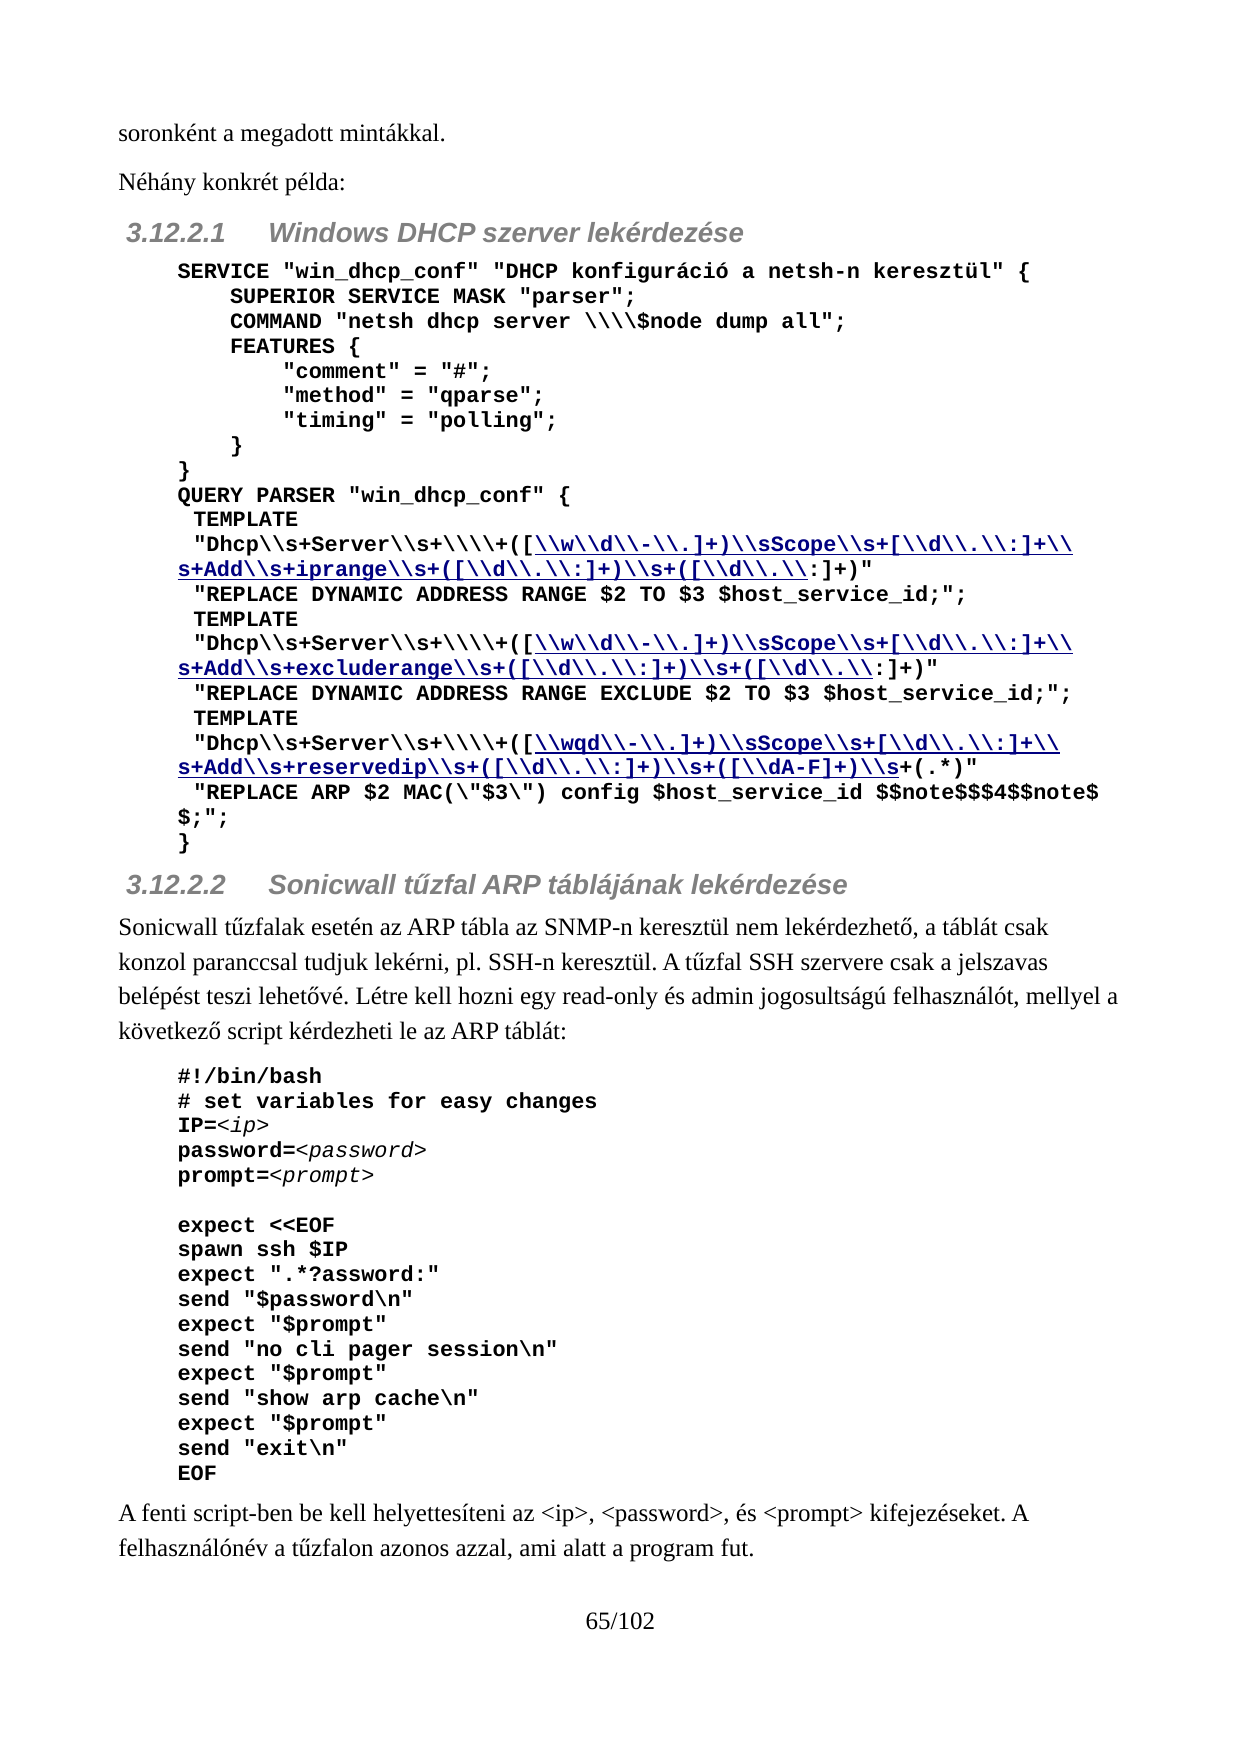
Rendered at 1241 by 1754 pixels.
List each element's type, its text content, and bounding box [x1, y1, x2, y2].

text "REPLACE ARP $2 MAC(\"$3\") config $host_service_id $$note$$$4$$note$$;"; } [177, 781, 1122, 856]
text TEMPLATE "Dhcp\\s+Server\\s+\\\\+([\\w\\d\\-\\.]+)\\sScope\\s+[\\d\\.\\:]+\\s+Add\\s+excluderange\\s+([\\d\\.\\:]+)\\s+([\\d\\.\\:]+)" "REPLACE DYNAMIC ADDRESS RANGE EXCLUDE $2 TO $3 $host_service_id;"; [177, 608, 1122, 707]
text A fenti script-ben be kell helyettesíteni az <ip>, <password>, és <prompt> kifejezéseket. A felhasználónév a tűzfalon azonos azzal, ami alatt a program fut. [118, 1498, 1122, 1561]
text Néhány konkrét példa: [118, 167, 1122, 196]
text Sonicwall tűzfalak esetén az ARP tábla az SNMP-n keresztül nem lekérdezhető, a táblát csak konzol paranccsal tudjuk lekérni, pl. SSH-n keresztül. A tűzfal SSH szervere csak a jelszavas belépést teszi lehetővé. Létre kell hozni egy read-only és admin jogosultságú felhasználót, mellyel a következő script kérdezheti le az ARP táblát: [118, 912, 1122, 1045]
text TEMPLATE "Dhcp\\s+Server\\s+\\\\+([\\w\\d\\-\\.]+)\\sScope\\s+[\\d\\.\\:]+\\s+Add\\s+iprange\\s+([\\d\\.\\:]+)\\s+([\\d\\.\\:]+)" "REPLACE DYNAMIC ADDRESS RANGE $2 TO $3 $host_service_id;"; [177, 508, 1122, 608]
text TEMPLATE "Dhcp\\s+Server\\s+\\\\+([\\wqd\\-\\.]+)\\sScope\\s+[\\d\\.\\:]+\\s+Add\\s+reservedip\\s+([\\d\\.\\:]+)\\s+([\\dA-F]+)\\s+(.*)" [177, 707, 1122, 781]
text soronként a megadott mintákkal. [118, 118, 1122, 147]
text #!/bin/bash # set variables for easy changes IP=<ip> password=<password> prompt=<prompt> expect <<EOF spawn ssh $IP expect ".*?assword:" send "$password\n" expect "$prompt" send "no cli pager session\n" expect "$prompt" send "show arp cache\n" expect "$prompt" send "exit\n" EOF [177, 1065, 1122, 1486]
subtitle Windows DHCP szerver lekérdezése [118, 216, 1122, 248]
subtitle Sonicwall tűzfal ARP táblájának lekérdezése [118, 868, 1122, 900]
text QUERY PARSER "win_dhcp_conf" { [177, 484, 1122, 508]
text SERVICE "win_dhcp_conf" "DHCP konfiguráció a netsh-n keresztül" { SUPERIOR SERVICE MASK "parser"; COMMAND "netsh dhcp server \\\\$node dump all"; FEATURES { "comment" = "#"; "method" = "qparse"; "timing" = "polling"; } } [177, 261, 1122, 484]
